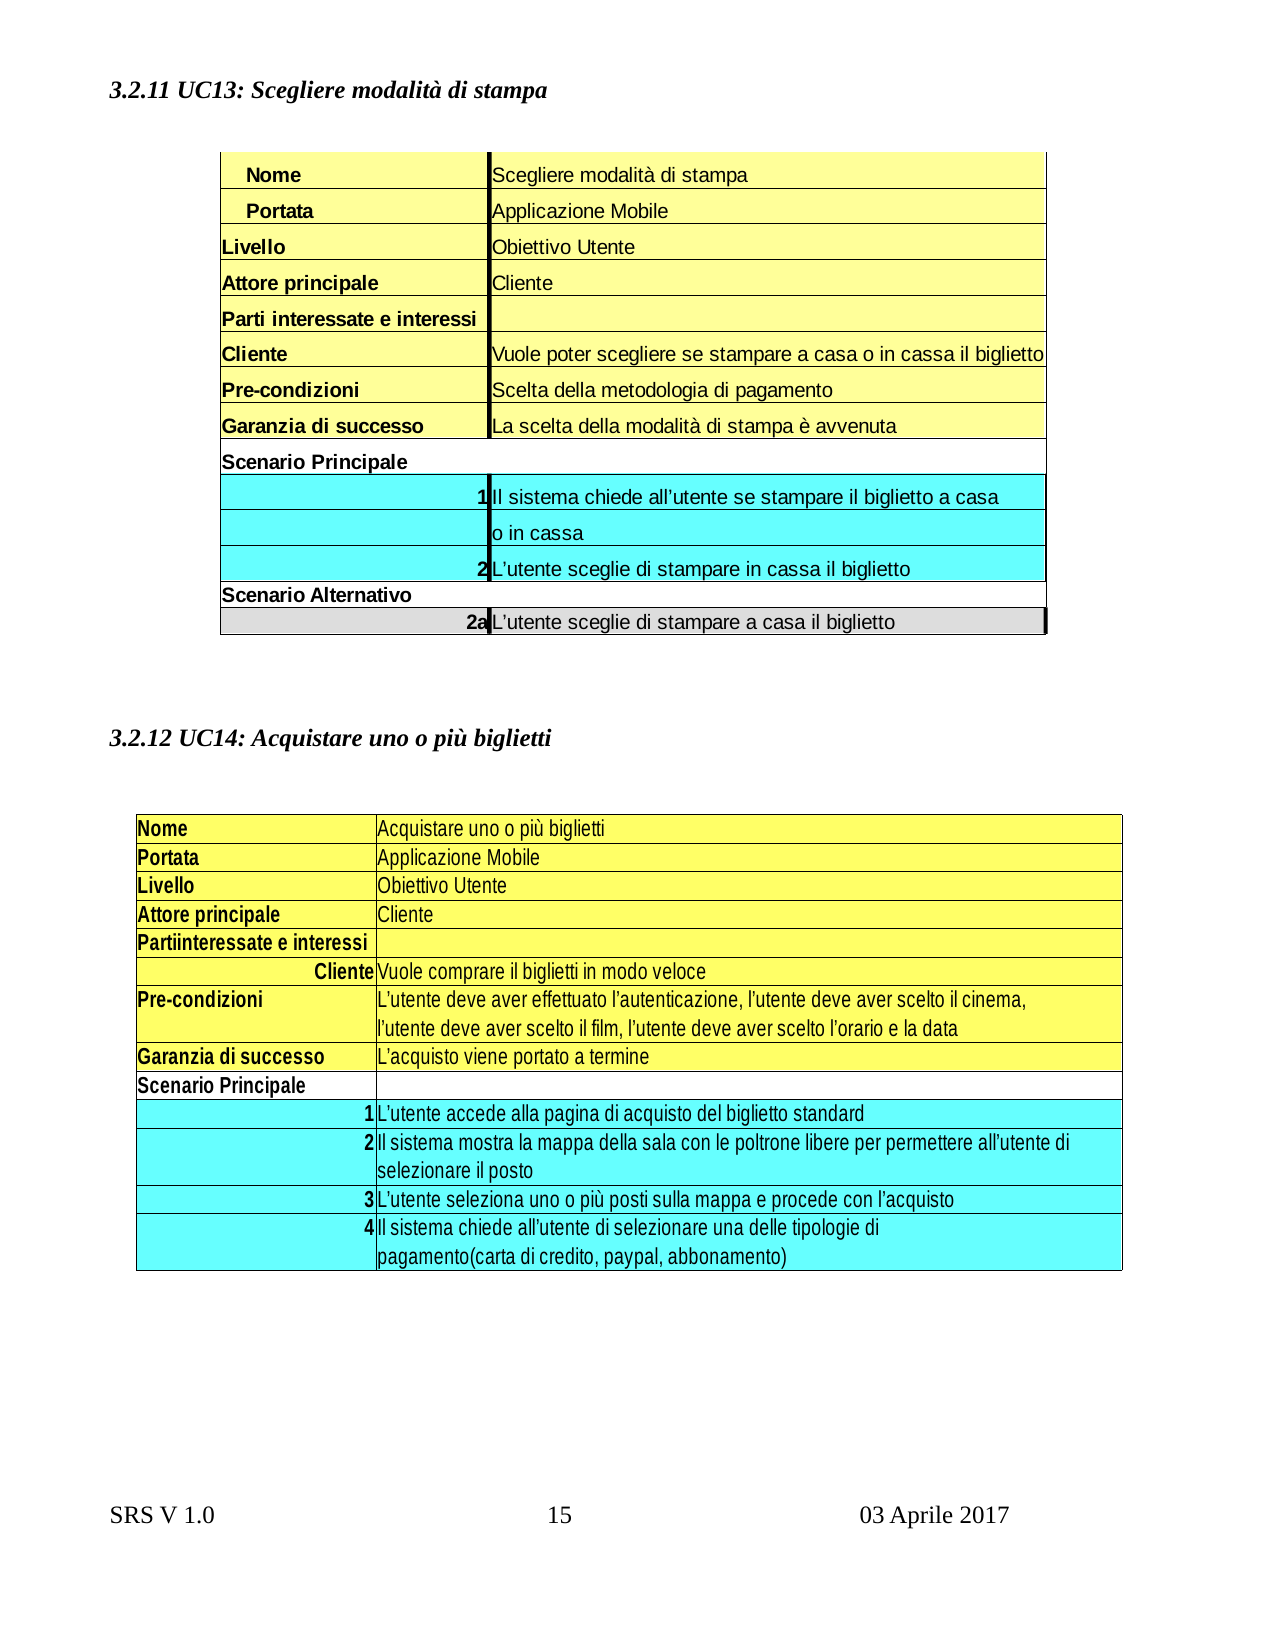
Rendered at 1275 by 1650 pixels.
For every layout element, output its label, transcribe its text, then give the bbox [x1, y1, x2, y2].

text 3.2.12 UC14: Acquistare uno o più biglietti [109, 723, 1162, 752]
text 3.2.11 UC13: Scegliere modalità di stampa [109, 75, 1162, 104]
